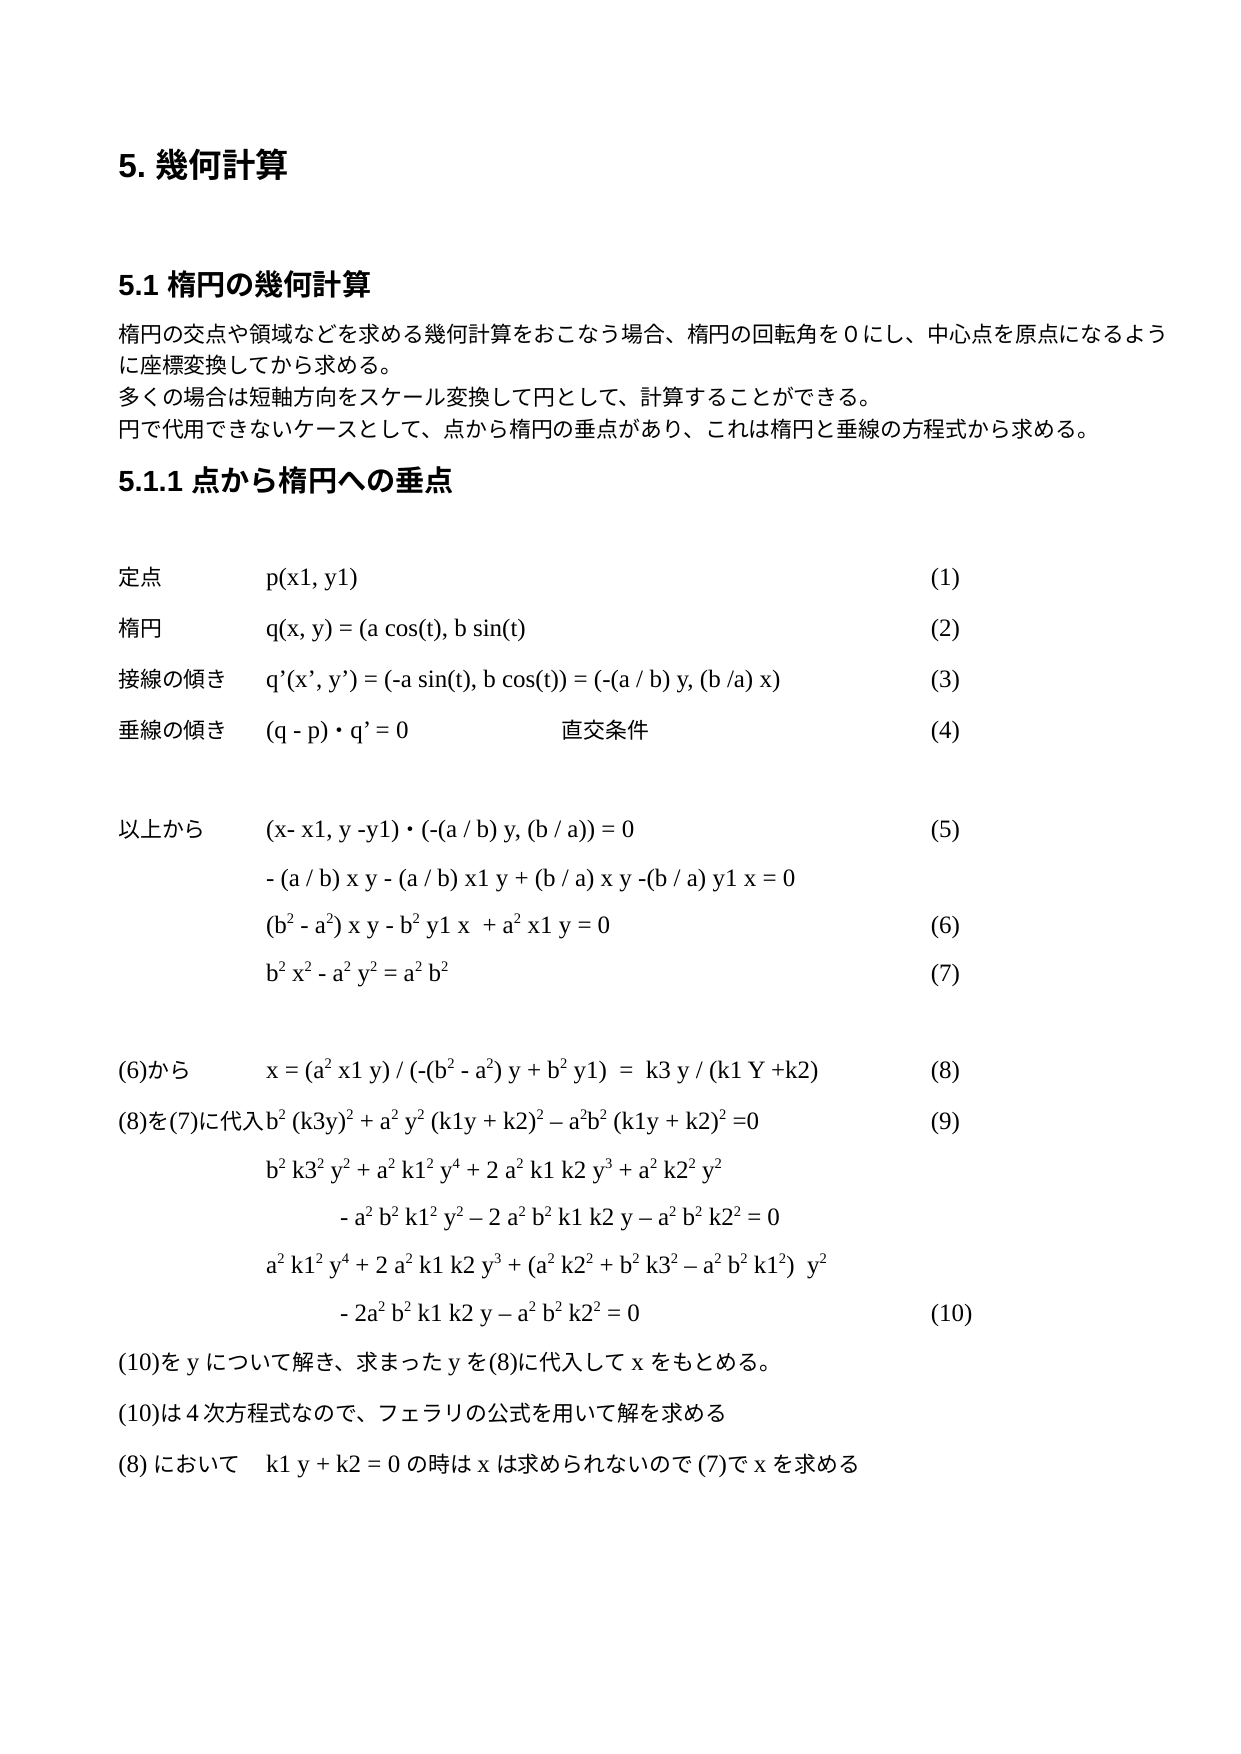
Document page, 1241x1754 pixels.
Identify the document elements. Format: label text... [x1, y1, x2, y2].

text - a2 b2 k12 y2 – 2 a2 b2 k1 k2 y – a2 b2 k22 = 0 [118, 1202, 1187, 1231]
text 多くの場合は短軸方向をスケール変換して円として、計算することができる。 [118, 380, 1187, 412]
text b2 x2 - a2 y2 = a2 b2 (7) [118, 958, 1187, 987]
text (10)は4次方程式なので、フェラリの公式を用いて解を求める [118, 1396, 1187, 1428]
text (b2 - a2) x y - b2 y1 x + a2 x1 y = 0 (6) [118, 910, 1187, 939]
text 楕円の交点や領域などを求める幾何計算をおこなう場合、楕円の回転角を０にし、中心点を原点になるように座標変換してから求める。 [118, 317, 1187, 380]
text (6)から x = (a2 x1 y) / (-(b2 - a2) y + b2 y1) = k3 y / (k1 Y +k2) (8) [118, 1053, 1187, 1085]
text (8)を(7)に代入 b2 (k3y)2 + a2 y2 (k1y + k2)2 – a2b2 (k1y + k2)2 =0 (9) [118, 1104, 1187, 1136]
text b2 k32 y2 + a2 k12 y4 + 2 a2 k1 k2 y3 + a2 k22 y2 [118, 1155, 1187, 1184]
text 以上から (x- x1, y -y1)・(-(a / b) y, (b / a)) = 0 (5) [118, 812, 1187, 843]
text - (a / b) x y - (a / b) x1 y + (b / a) x y -(b / a) y1 x = 0 [118, 863, 1187, 891]
text 円で代用できないケースとして、点から楕円の垂点があり、これは楕円と垂線の方程式から求める。 [118, 412, 1187, 443]
subtitle 5.1 楕円の幾何計算 [118, 262, 1187, 304]
text (10)を y について解き、求まった y を(8)に代入して x をもとめる。 [118, 1345, 1187, 1377]
text - 2a2 b2 k1 k2 y – a2 b2 k22 = 0 (10) [118, 1298, 1187, 1326]
subtitle 5.1.1 点から楕円への垂点 [118, 458, 1187, 500]
text 垂線の傾き (q - p)・q’ = 0 直交条件 (4) [118, 713, 1187, 745]
subtitle 5. 幾何計算 [118, 139, 1187, 187]
text 定点 p(x1, y1) (1) [118, 560, 1187, 592]
text 楕円 q(x, y) = (a cos(t), b sin(t) (2) [118, 611, 1187, 643]
text a2 k12 y4 + 2 a2 k1 k2 y3 + (a2 k22 + b2 k32 – a2 b2 k12) y2 [118, 1250, 1187, 1279]
text (8) において k1 y + k2 = 0 の時は x は求められないので (7)で x を求める [118, 1447, 1187, 1479]
text 接線の傾き q’(x’, y’) = (-a sin(t), b cos(t)) = (-(a / b) y, (b /a) x) (3) [118, 662, 1187, 694]
